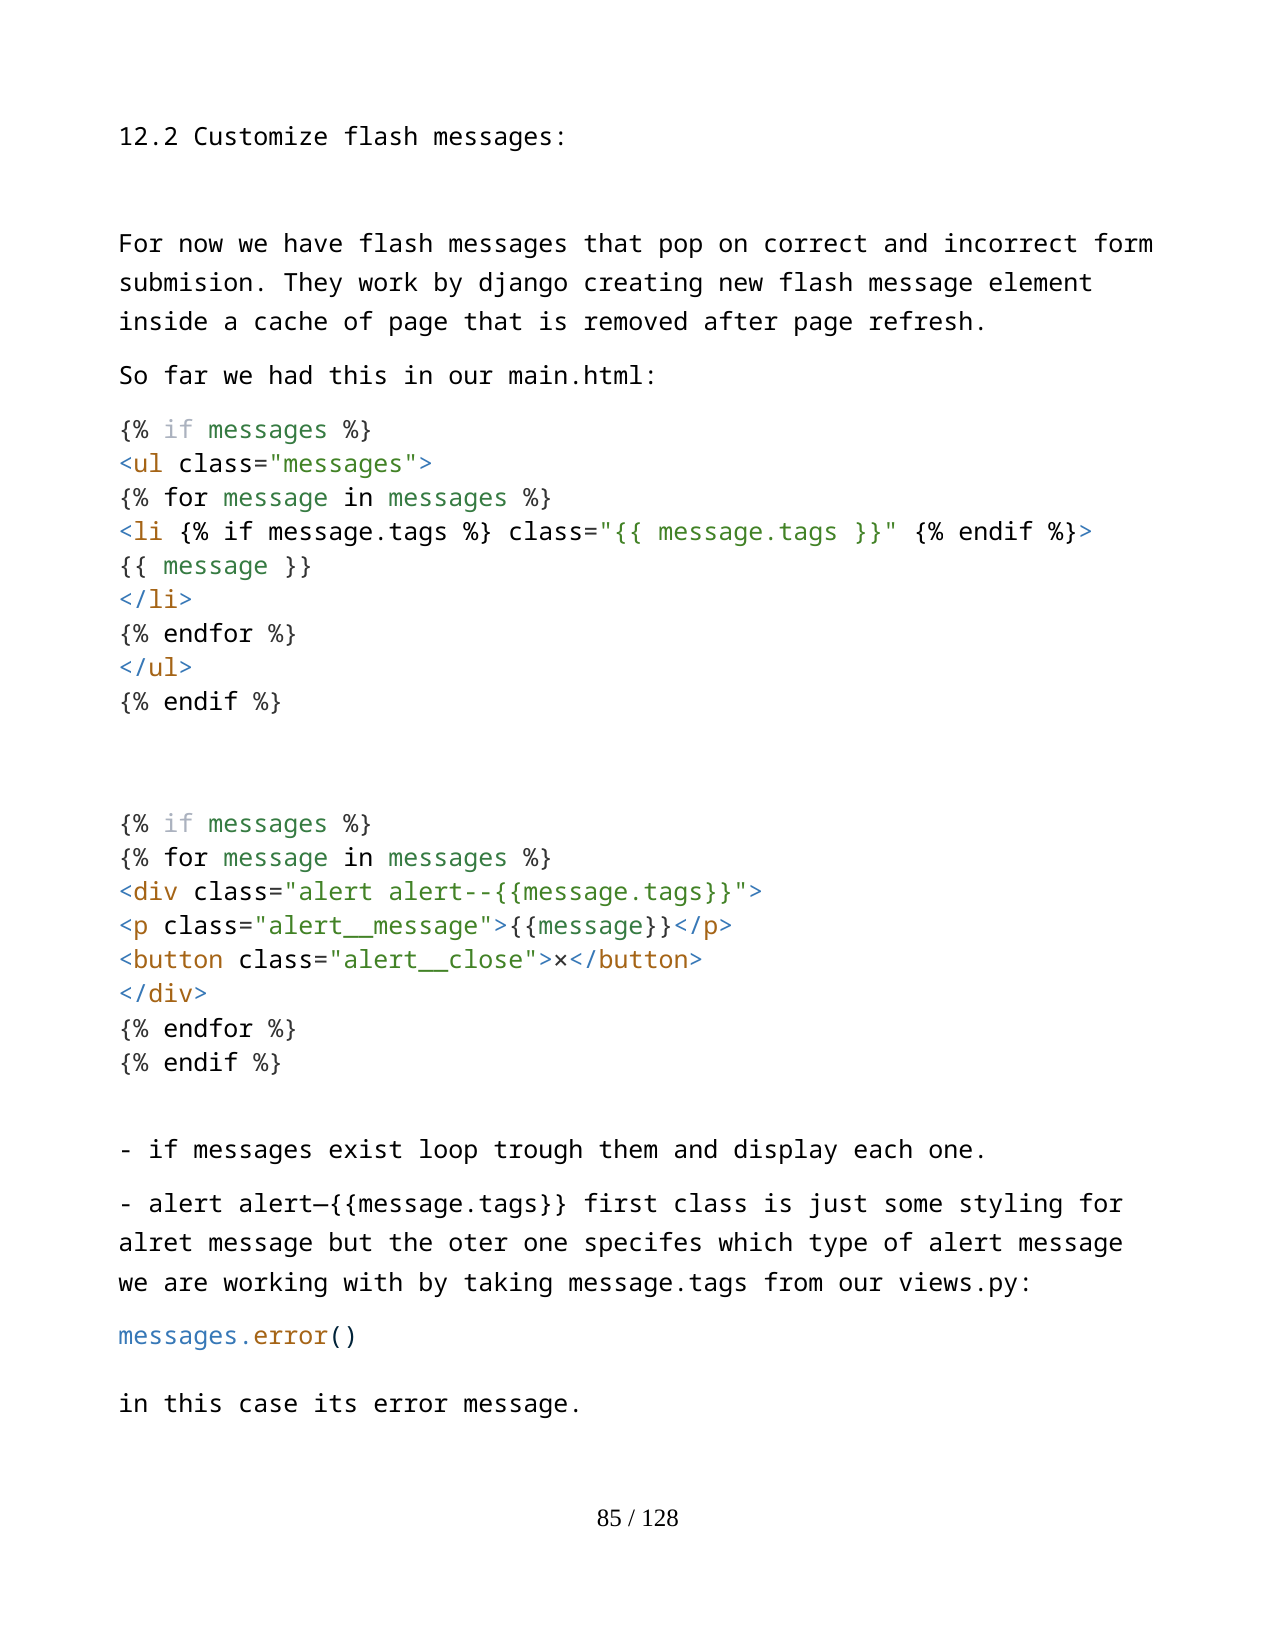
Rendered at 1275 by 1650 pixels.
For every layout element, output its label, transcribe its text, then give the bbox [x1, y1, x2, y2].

text </div> [118, 976, 1157, 1010]
text {% endif %} [118, 1044, 1157, 1078]
text {% if messages %} [118, 411, 1157, 446]
text <ul class="messages"> [118, 446, 1157, 479]
text <p class="alert__message">{{message}}</p> [118, 908, 1157, 942]
text {% endif %} [118, 684, 1157, 718]
text - alert alert—{{message.tags}} first class is just some styling for alret message but the oter one specifes which type of alert message we are working with by taking message.tags from our views.py: [118, 1186, 1157, 1298]
text </ul> [118, 650, 1157, 684]
text 12.2 Customize flash messages: [118, 118, 1157, 152]
text {% if messages %} [118, 806, 1157, 840]
text For now we have flash messages that pop on correct and incorrect form submision. They work by django creating new flash message element inside a cache of page that is removed after page refresh. [118, 226, 1157, 338]
text {% for message in messages %} [118, 479, 1157, 514]
text <li {% if message.tags %} class="{{ message.tags }}" {% endif %}> [118, 514, 1157, 548]
text - if messages exist loop trough them and display each one. [118, 1132, 1157, 1166]
text {% endfor %} [118, 616, 1157, 650]
text So far we had this in our main.html: [118, 358, 1157, 392]
text {% endfor %} [118, 1010, 1157, 1044]
text {% for message in messages %} [118, 840, 1157, 874]
text {{ message }} [118, 548, 1157, 582]
text <button class="alert__close">⨯</button> [118, 942, 1157, 976]
text <div class="alert alert--{{message.tags}}"> [118, 874, 1157, 908]
text messages.error() [118, 1318, 1157, 1352]
text </li> [118, 582, 1157, 616]
text in this case its error message. [118, 1386, 1157, 1420]
